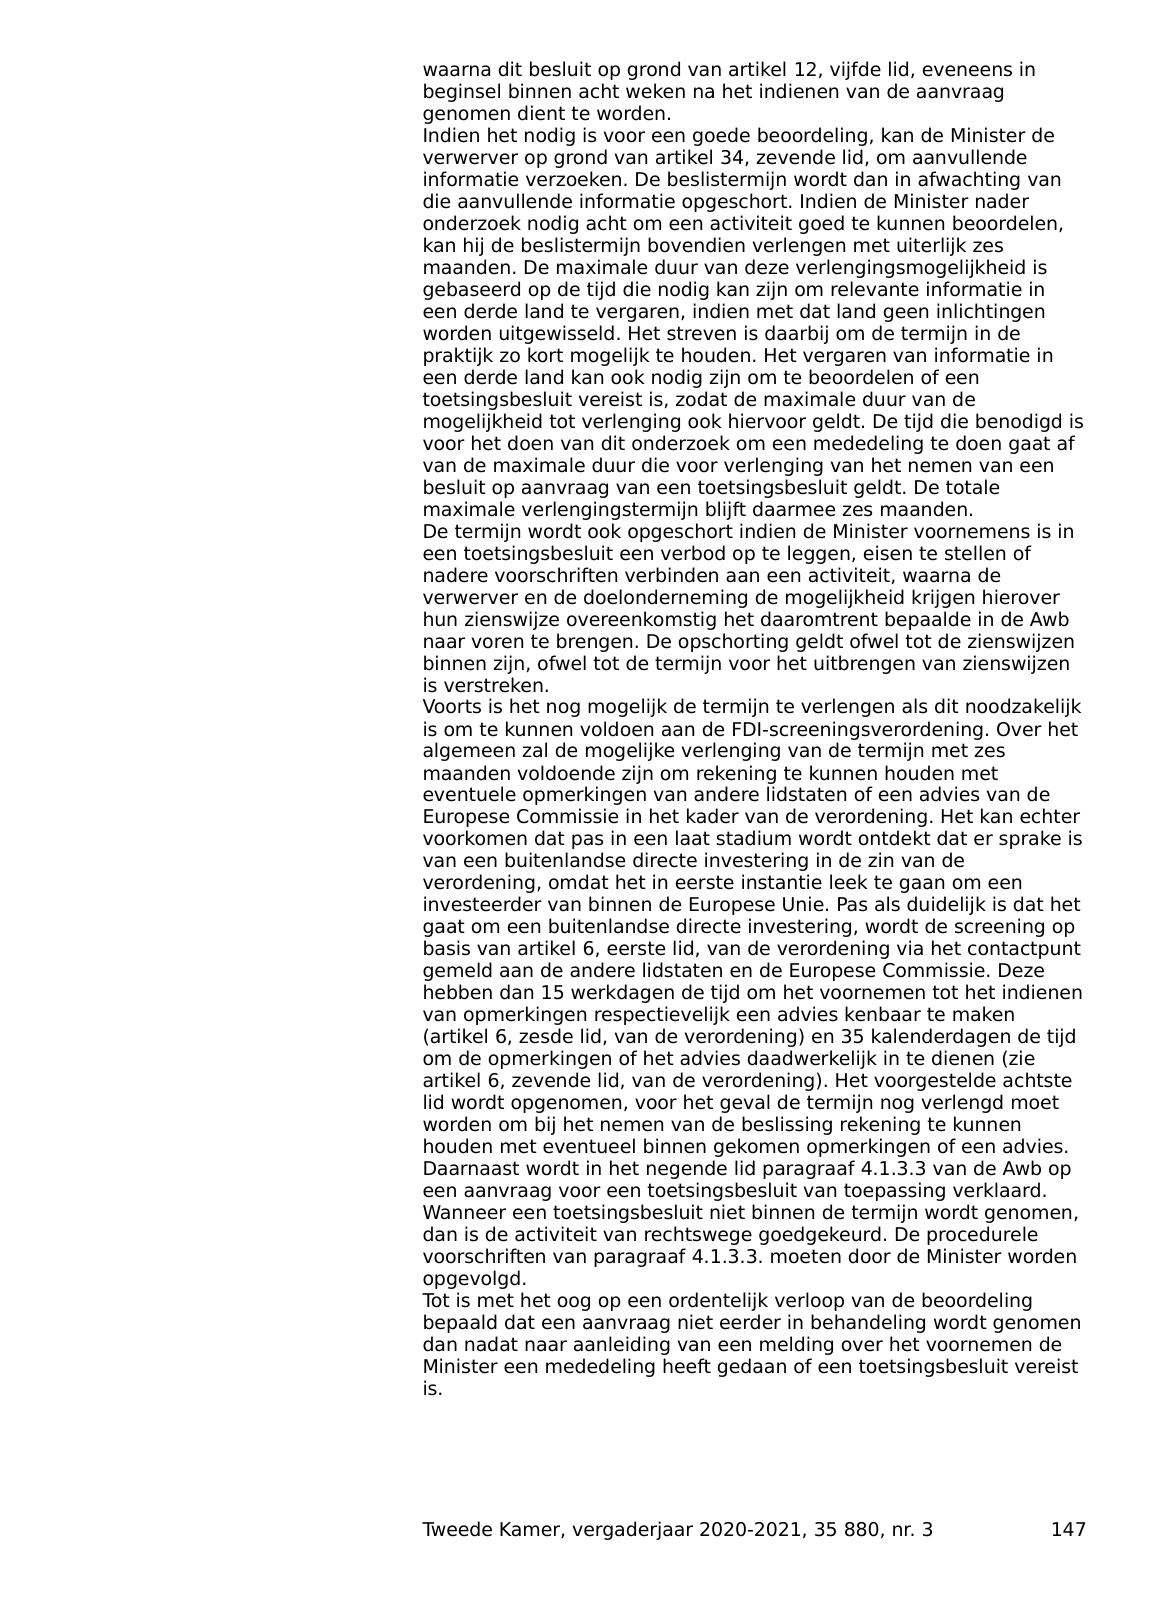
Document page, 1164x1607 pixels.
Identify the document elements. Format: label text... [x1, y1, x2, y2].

text Indien het nodig is voor een goede beoordeling, kan de Minister de verwerver op grond van artikel 34, zevende lid, om aanvullende informatie verzoeken. De beslistermijn wordt dan in afwachting van die aanvullende informatie opgeschort. Indien de Minister nader onderzoek nodig acht om een activiteit goed te kunnen beoordelen, kan hij de beslistermijn bovendien verlengen met uiterlijk zes maanden. De maximale duur van deze verlengingsmogelijkheid is gebaseerd op de tijd die nodig kan zijn om relevante informatie in een derde land te vergaren, indien met dat land geen inlichtingen worden uitgewisseld. Het streven is daarbij om de termijn in de praktijk zo kort mogelijk te houden. Het vergaren van informatie in een derde land kan ook nodig zijn om te beoordelen of een toetsingsbesluit vereist is, zodat de maximale duur van de mogelijkheid tot verlenging ook hiervoor geldt. De tijd die benodigd is voor het doen van dit onderzoek om een mededeling te doen gaat af van de maximale duur die voor verlenging van het nemen van een besluit op aanvraag van een toetsingsbesluit geldt. De totale maximale verlengingstermijn blijft daarmee zes maanden. [422, 125, 1087, 521]
text Voorts is het nog mogelijk de termijn te verlengen als dit noodzakelijk is om te kunnen voldoen aan de FDI-screeningsverordening. Over het algemeen zal de mogelijke verlenging van de termijn met zes maanden voldoende zijn om rekening te kunnen houden met eventuele opmerkingen van andere lidstaten of een advies van de Europese Commissie in het kader van de verordening. Het kan echter voorkomen dat pas in een laat stadium wordt ontdekt dat er sprake is van een buitenlandse directe investering in de zin van de verordening, omdat het in eerste instantie leek te gaan om een investeerder van binnen de Europese Unie. Pas als duidelijk is dat het gaat om een buitenlandse directe investering, wordt de screening op basis van artikel 6, eerste lid, van de verordening via het contactpunt gemeld aan de andere lidstaten en de Europese Commissie. Deze hebben dan 15 werkdagen de tijd om het voornemen tot het indienen van opmerkingen respectievelijk een advies kenbaar te maken (artikel 6, zesde lid, van de verordening) en 35 kalenderdagen de tijd om de opmerkingen of het advies daadwerkelijk in te dienen (zie artikel 6, zevende lid, van de verordening). Het voorgestelde achtste lid wordt opgenomen, voor het geval de termijn nog verlengd moet worden om bij het nemen van de beslissing rekening te kunnen houden met eventueel binnen gekomen opmerkingen of een advies. [422, 696, 1087, 1158]
text Tot is met het oog op een ordentelijk verloop van de beoordeling bepaald dat een aanvraag niet eerder in behandeling wordt genomen dan nadat naar aanleiding van een melding over het voornemen de Minister een mededeling heeft gedaan of een toetsingsbesluit vereist is. [422, 1290, 1087, 1400]
text waarna dit besluit op grond van artikel 12, vijfde lid, eveneens in beginsel binnen acht weken na het indienen van de aanvraag genomen dient te worden. [422, 59, 1087, 125]
text De termijn wordt ook opgeschort indien de Minister voornemens is in een toetsingsbesluit een verbod op te leggen, eisen te stellen of nadere voorschriften verbinden aan een activiteit, waarna de verwerver en de doelonderneming de mogelijkheid krijgen hierover hun zienswijze overeenkomstig het daaromtrent bepaalde in de Awb naar voren te brengen. De opschorting geldt ofwel tot de zienswijzen binnen zijn, ofwel tot de termijn voor het uitbrengen van zienswijzen is verstreken. [422, 521, 1087, 696]
text Daarnaast wordt in het negende lid paragraaf 4.1.3.3 van de Awb op een aanvraag voor een toetsingsbesluit van toepassing verklaard. Wanneer een toetsingsbesluit niet binnen de termijn wordt genomen, dan is de activiteit van rechtswege goedgekeurd. De procedurele voorschriften van paragraaf 4.1.3.3. moeten door de Minister worden opgevolgd. [422, 1158, 1087, 1290]
